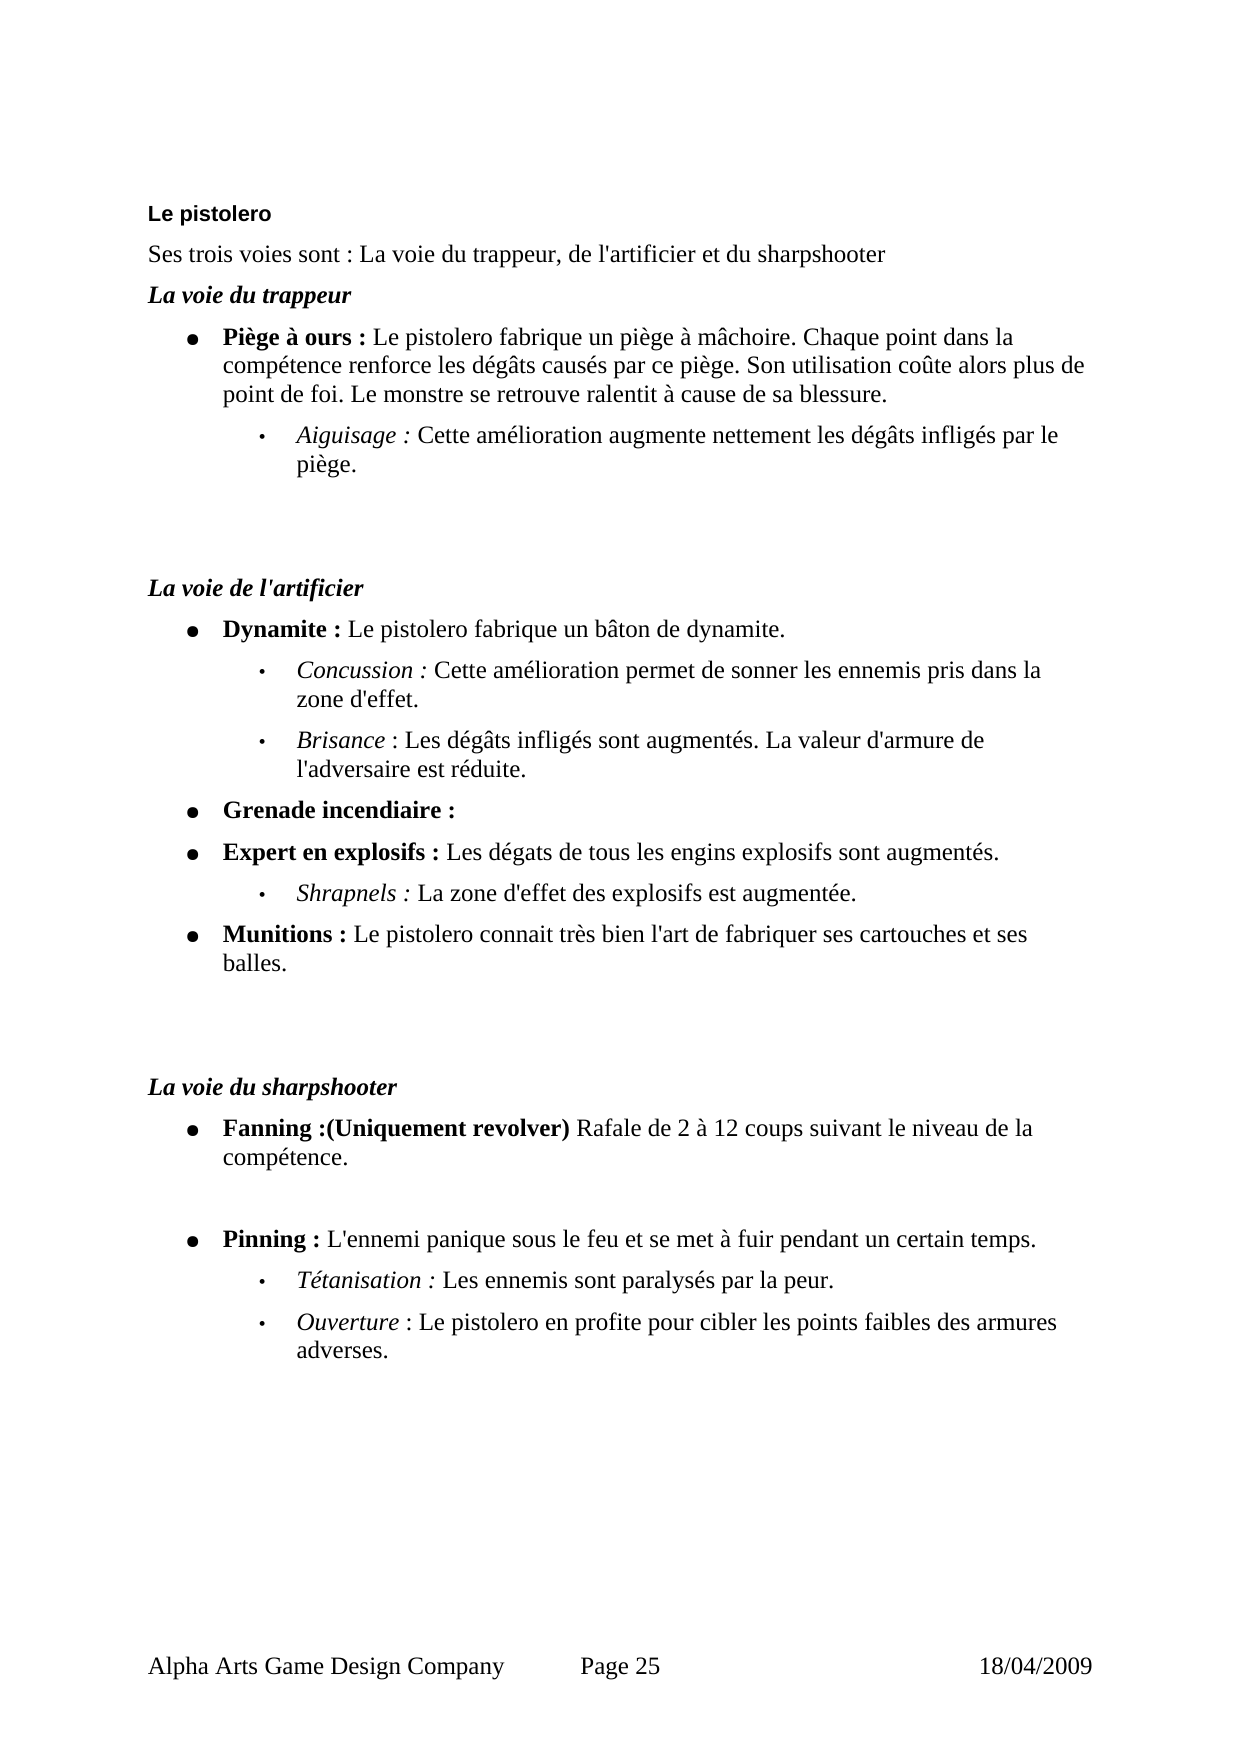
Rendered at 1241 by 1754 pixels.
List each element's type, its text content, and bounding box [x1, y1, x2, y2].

list Ouverture : Le pistolero en profite pour cibler les points faibles des armures adverses. [259, 1307, 1092, 1364]
list Munitions : Le pistolero connait très bien l'art de fabriquer ses cartouches et ses balles. [185, 919, 1092, 977]
list Grenade incendiaire : [185, 795, 1092, 824]
list Brisance : Les dégâts infligés sont augmentés. La valeur d'armure de l'adversaire est réduite. [259, 725, 1092, 783]
list Expert en explosifs : Les dégats de tous les engins explosifs sont augmentés. [185, 837, 1092, 865]
list Shrapnels : La zone d'effet des explosifs est augmentée. [259, 878, 1092, 907]
text La voie du sharpshooter [148, 1072, 1092, 1100]
subtitle Le pistolero [148, 201, 1092, 227]
list Tétanisation : Les ennemis sont paralysés par la peur. [259, 1265, 1092, 1294]
list Dynamite : Le pistolero fabrique un bâton de dynamite. [185, 614, 1092, 643]
list Fanning :(Uniquement revolver) Rafale de 2 à 12 coups suivant le niveau de la compétence. [185, 1113, 1092, 1170]
list Aiguisage : Cette amélioration augmente nettement les dégâts infligés par le piège. [259, 420, 1092, 478]
text La voie du trappeur [148, 280, 1092, 309]
text La voie de l'artificier [148, 573, 1092, 602]
list Pinning : L'ennemi panique sous le feu et se met à fuir pendant un certain temps. [185, 1224, 1092, 1253]
list Piège à ours : Le pistolero fabrique un piège à mâchoire. Chaque point dans la compétence renforce les dégâts causés par ce piège. Son utilisation coûte alors plus de point de foi. Le monstre se retrouve ralentit à cause de sa blessure. [185, 322, 1092, 408]
text Ses trois voies sont : La voie du trappeur, de l'artificier et du sharpshooter [148, 239, 1092, 268]
list Concussion : Cette amélioration permet de sonner les ennemis pris dans la zone d'effet. [259, 655, 1092, 713]
